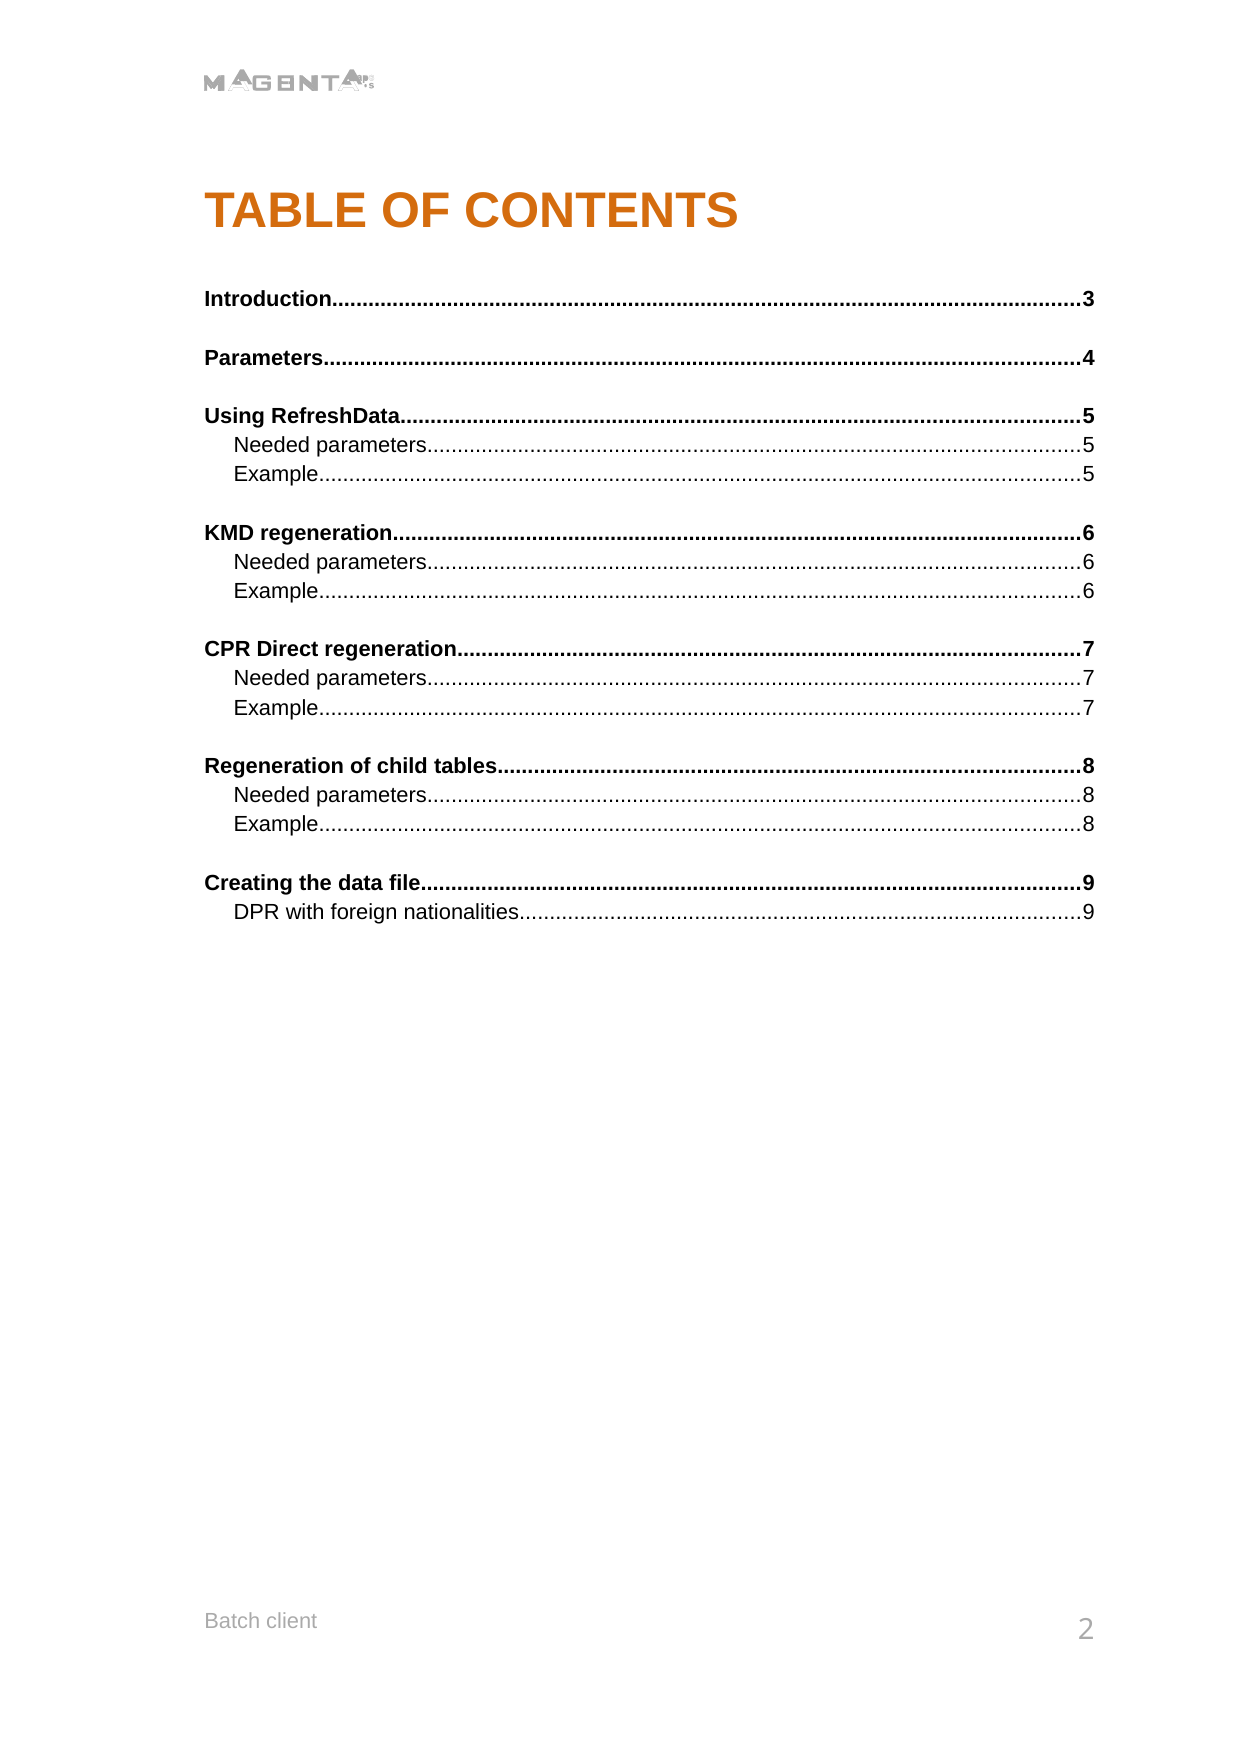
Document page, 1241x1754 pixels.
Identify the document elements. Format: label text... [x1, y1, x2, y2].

text Introduction 3 [204, 283, 1094, 312]
text DPR with foreign nationalities 9 [233, 896, 1094, 925]
text Using RefreshData 5 [204, 400, 1094, 429]
text Creating the data file 9 [204, 867, 1094, 896]
text Needed parameters 5 [233, 429, 1094, 458]
text Example 6 [233, 575, 1094, 604]
subtitle Table of Contents [204, 181, 1094, 239]
text Needed parameters 8 [233, 779, 1094, 808]
text Example 5 [233, 458, 1094, 487]
text Example 8 [233, 808, 1094, 837]
text Parameters 4 [204, 342, 1094, 371]
text Regeneration of child tables 8 [204, 750, 1094, 779]
text CPR Direct regeneration 7 [204, 633, 1094, 662]
text Example 7 [233, 692, 1094, 721]
text Needed parameters 6 [233, 546, 1094, 575]
text Needed parameters 7 [233, 662, 1094, 692]
text KMD regeneration 6 [204, 517, 1094, 546]
